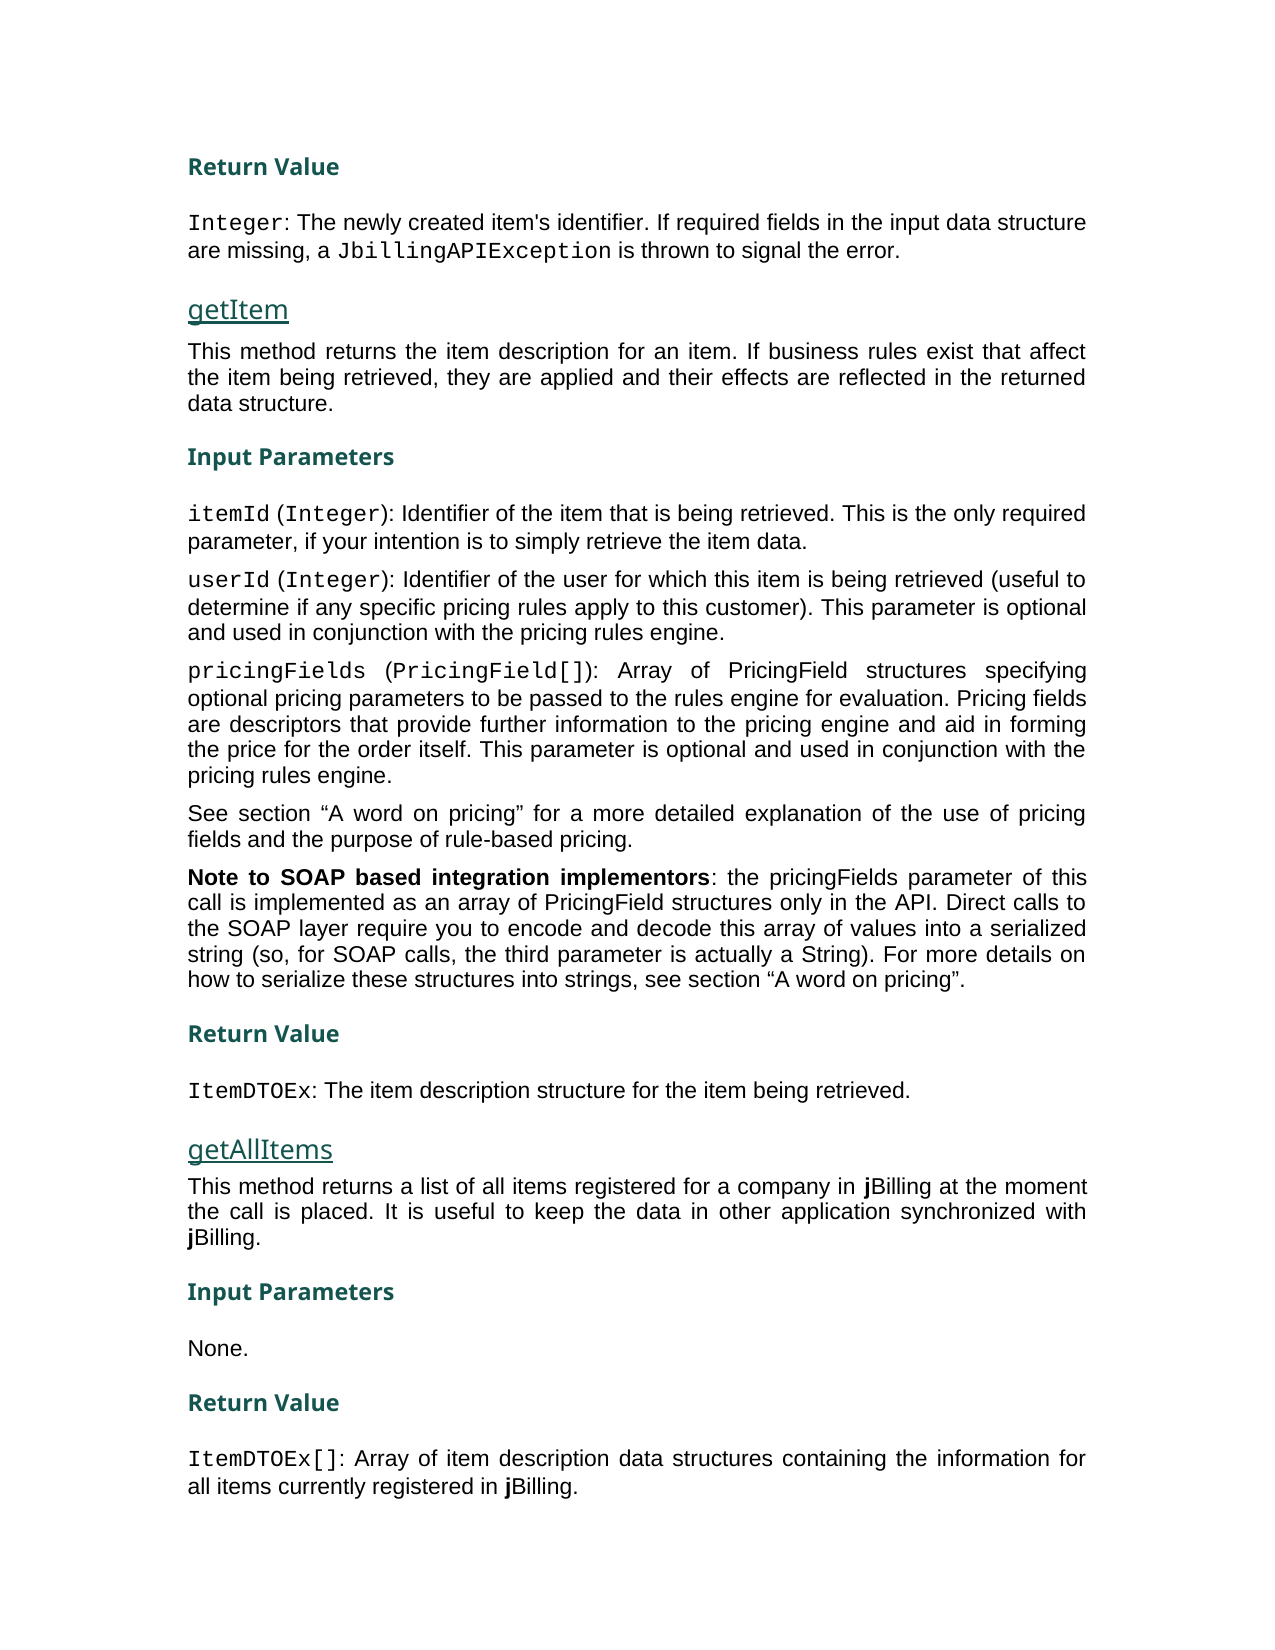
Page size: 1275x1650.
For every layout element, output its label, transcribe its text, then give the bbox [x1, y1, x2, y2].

text None. [187, 1335, 1087, 1361]
text This method returns a list of all items registered for a company in jBilling at the moment the call is placed. It is useful to keep the data in other application synchronized with jBilling. [187, 1173, 1087, 1250]
text ItemDTOEx: The item description structure for the item being retrieved. [187, 1078, 1087, 1105]
text itemId (Integer): Identifier of the item that is being retrieved. This is the only required parameter, if your intention is to simply retrieve the item data. [187, 501, 1087, 554]
text This method returns the item description for an item. If business rules exist that affect the item being retrieved, they are applied and their effects are reflected in the returned data structure. [187, 339, 1087, 416]
subtitle Return Value [187, 1386, 1087, 1418]
text ItemDTOEx[]: Array of item description data structures containing the information for all items currently registered in jBilling. [187, 1446, 1087, 1499]
subtitle Return Value [187, 1017, 1087, 1049]
text Integer: The newly created item's identifier. If required fields in the input data structure are missing, a JbillingAPIException is thrown to signal the error. [187, 210, 1087, 265]
subtitle Return Value [187, 150, 1087, 182]
text See section “A word on pricing” for a more detailed explanation of the use of pricing fields and the purpose of rule-based pricing. [187, 801, 1087, 852]
text pricingFields (PricingField[]): Array of PricingField structures specifying optional pricing parameters to be passed to the rules engine for evaluation. Pricing fields are descriptors that provide further information to the pricing engine and aid in forming the price for the order itself. This parameter is optional and used in conjunction with the pricing rules engine. [187, 658, 1087, 788]
subtitle getAllItems [187, 1130, 1087, 1167]
subtitle getItem [187, 290, 1087, 327]
text userId (Integer): Identifier of the user for which this item is being retrieved (useful to determine if any specific pricing rules apply to this customer). This parameter is optional and used in conjunction with the pricing rules engine. [187, 567, 1087, 646]
subtitle Input Parameters [187, 441, 1087, 473]
text Note to SOAP based integration implementors: the pricingFields parameter of this call is implemented as an array of PricingField structures only in the API. Direct calls to the SOAP layer require you to encode and decode this array of values into a serialized string (so, for SOAP calls, the third parameter is actually a String). For more details on how to serialize these structures into strings, see section “A word on pricing”. [187, 864, 1087, 992]
subtitle Input Parameters [187, 1275, 1087, 1307]
